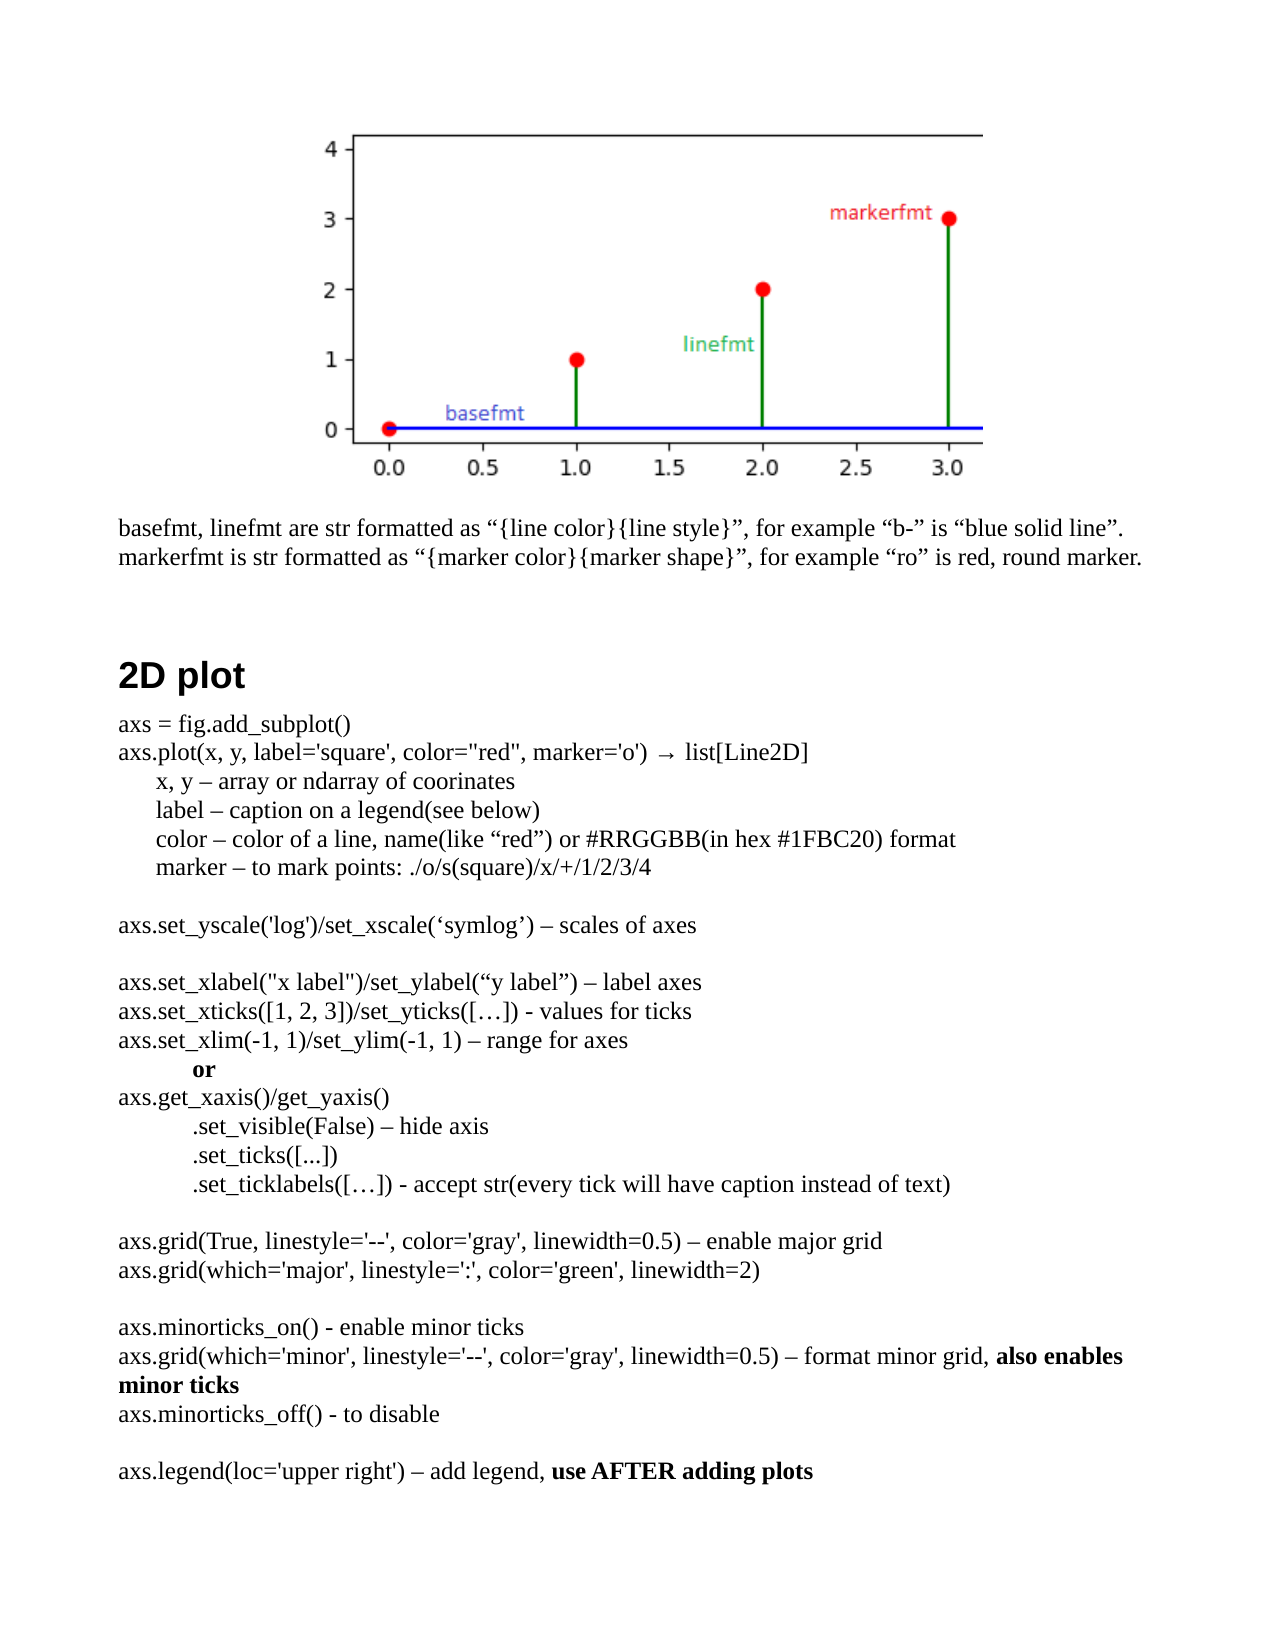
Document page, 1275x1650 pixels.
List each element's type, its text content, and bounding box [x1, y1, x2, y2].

text axs.set_xlim(-1, 1)/set_ylim(-1, 1) – range for axes [118, 1025, 1157, 1054]
text axs.set_yscale('log')/set_xscale(‘symlog’) – scales of axes [118, 910, 1157, 939]
text axs.plot(x, y, label='square', color="red", marker='o') → list[Line2D] [118, 737, 1157, 766]
text or [118, 1054, 1157, 1082]
text .set_ticks([...]) [118, 1140, 1157, 1169]
text axs.minorticks_off() - to disable [118, 1399, 1157, 1427]
subtitle 2D plot [118, 653, 1157, 696]
text axs.get_xaxis()/get_yaxis() [118, 1082, 1157, 1111]
picture [320, 121, 983, 485]
text axs.grid(which='minor', linestyle='--', color='gray', linewidth=0.5) – format minor grid, also enables minor ticks [118, 1341, 1157, 1399]
text .set_ticklabels([…]) - accept str(every tick will have caption instead of text) [118, 1169, 1157, 1197]
text axs = fig.add_subplot() [118, 709, 1157, 737]
text basefmt, linefmt are str formatted as “{line color}{line style}”, for example “b-” is “blue solid line”. [118, 513, 1157, 542]
text markerfmt is str formatted as “{marker color}{marker shape}”, for example “ro” is red, round marker. [118, 542, 1157, 571]
text x, y – array or ndarray of coorinates [118, 766, 1157, 795]
text axs.set_xticks([1, 2, 3])/set_yticks([…]) - values for ticks [118, 996, 1157, 1025]
text axs.legend(loc='upper right') – add legend, use AFTER adding plots [118, 1456, 1157, 1485]
text .set_visible(False) – hide axis [118, 1111, 1157, 1140]
text axs.minorticks_on() - enable minor ticks [118, 1312, 1157, 1341]
text label – caption on a legend(see below) [118, 795, 1157, 824]
text axs.set_xlabel("x label")/set_ylabel(“y label”) – label axes [118, 967, 1157, 996]
text color – color of a line, name(like “red”) or #RRGGBB(in hex #1FBC20) format [118, 824, 1157, 852]
text marker – to mark points: ./o/s(square)/x/+/1/2/3/4 [118, 852, 1157, 881]
text axs.grid(True, linestyle='--', color='gray', linewidth=0.5) – enable major grid axs.grid(which='major', linestyle=':', color='green', linewidth=2) [118, 1226, 1157, 1284]
